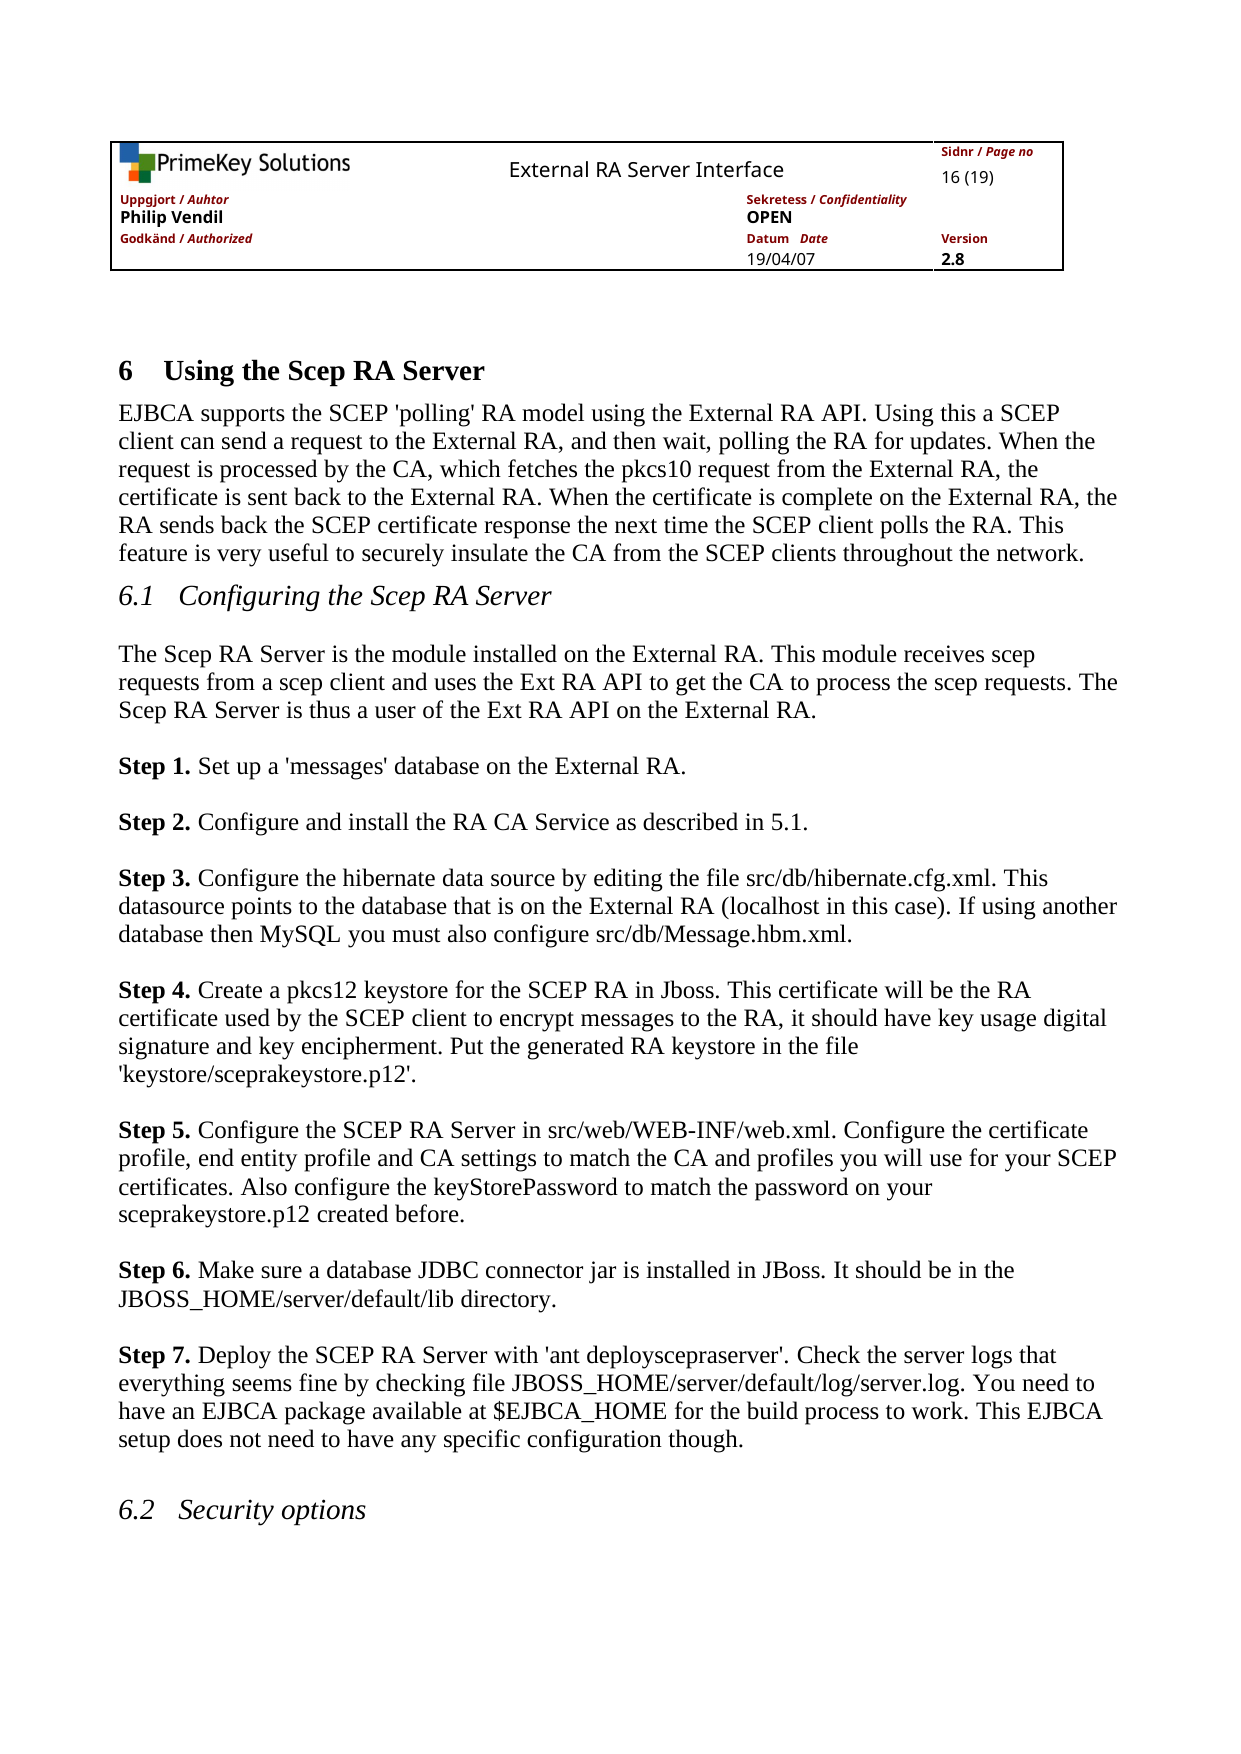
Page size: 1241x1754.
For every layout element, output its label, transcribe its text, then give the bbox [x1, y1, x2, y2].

text The Scep RA Server is the module installed on the External RA. This module receives scep requests from a scep client and uses the Ext RA API to get the CA to process the scep requests. The Scep RA Server is thus a user of the Ext RA API on the External RA. [118, 640, 1122, 724]
text Step 5. Configure the SCEP RA Server in src/web/WEB-INF/web.xml. Configure the certificate profile, end entity profile and CA settings to match the CA and profiles you will use for your SCEP certificates. Also configure the keyStorePassword to match the password on your sceprakeystore.p12 created before. [118, 1116, 1122, 1228]
subtitle Security options [118, 1493, 1122, 1526]
text Step 4. Create a pkcs12 keystore for the SCEP RA in Jboss. This certificate will be the RA certificate used by the SCEP client to encrypt messages to the RA, it should have key usage digital signature and key encipherment. Put the generated RA keystore in the file 'keystore/sceprakeystore.p12'. [118, 976, 1122, 1088]
text Step 3. Configure the hibernate data source by editing the file src/db/hibernate.cfg.xml. This datasource points to the database that is on the External RA (localhost in this case). If using another database then MySQL you must also configure src/db/Message.hbm.xml. [118, 864, 1122, 948]
subtitle Using the Scep RA Server [118, 354, 1122, 386]
subtitle Configuring the Scep RA Server [118, 579, 1122, 612]
text Step 7. Deploy the SCEP RA Server with 'ant deployscepraserver'. Check the server logs that everything seems fine by checking file JBOSS_HOME/server/default/log/server.log. You need to have an EJBCA package available at $EJBCA_HOME for the build process to work. This EJBCA setup does not need to have any specific configuration though. [118, 1341, 1122, 1453]
text Step 2. Configure and install the RA CA Service as described in 5.1. [118, 808, 1122, 836]
text Step 1. Set up a 'messages' database on the External RA. [118, 752, 1122, 780]
text EJBCA supports the SCEP 'polling' RA model using the External RA API. Using this a SCEP client can send a request to the External RA, and then wait, polling the RA for updates. When the request is processed by the CA, which fetches the pkcs10 request from the External RA, the certificate is sent back to the External RA. When the certificate is complete on the External RA, the RA sends back the SCEP certificate response the next time the SCEP client polls the RA. This feature is very useful to securely insulate the CA from the SCEP clients throughout the network. [118, 399, 1122, 567]
text Step 6. Make sure a database JDBC connector jar is installed in JBoss. It should be in the JBOSS_HOME/server/default/lib directory. [118, 1256, 1122, 1312]
